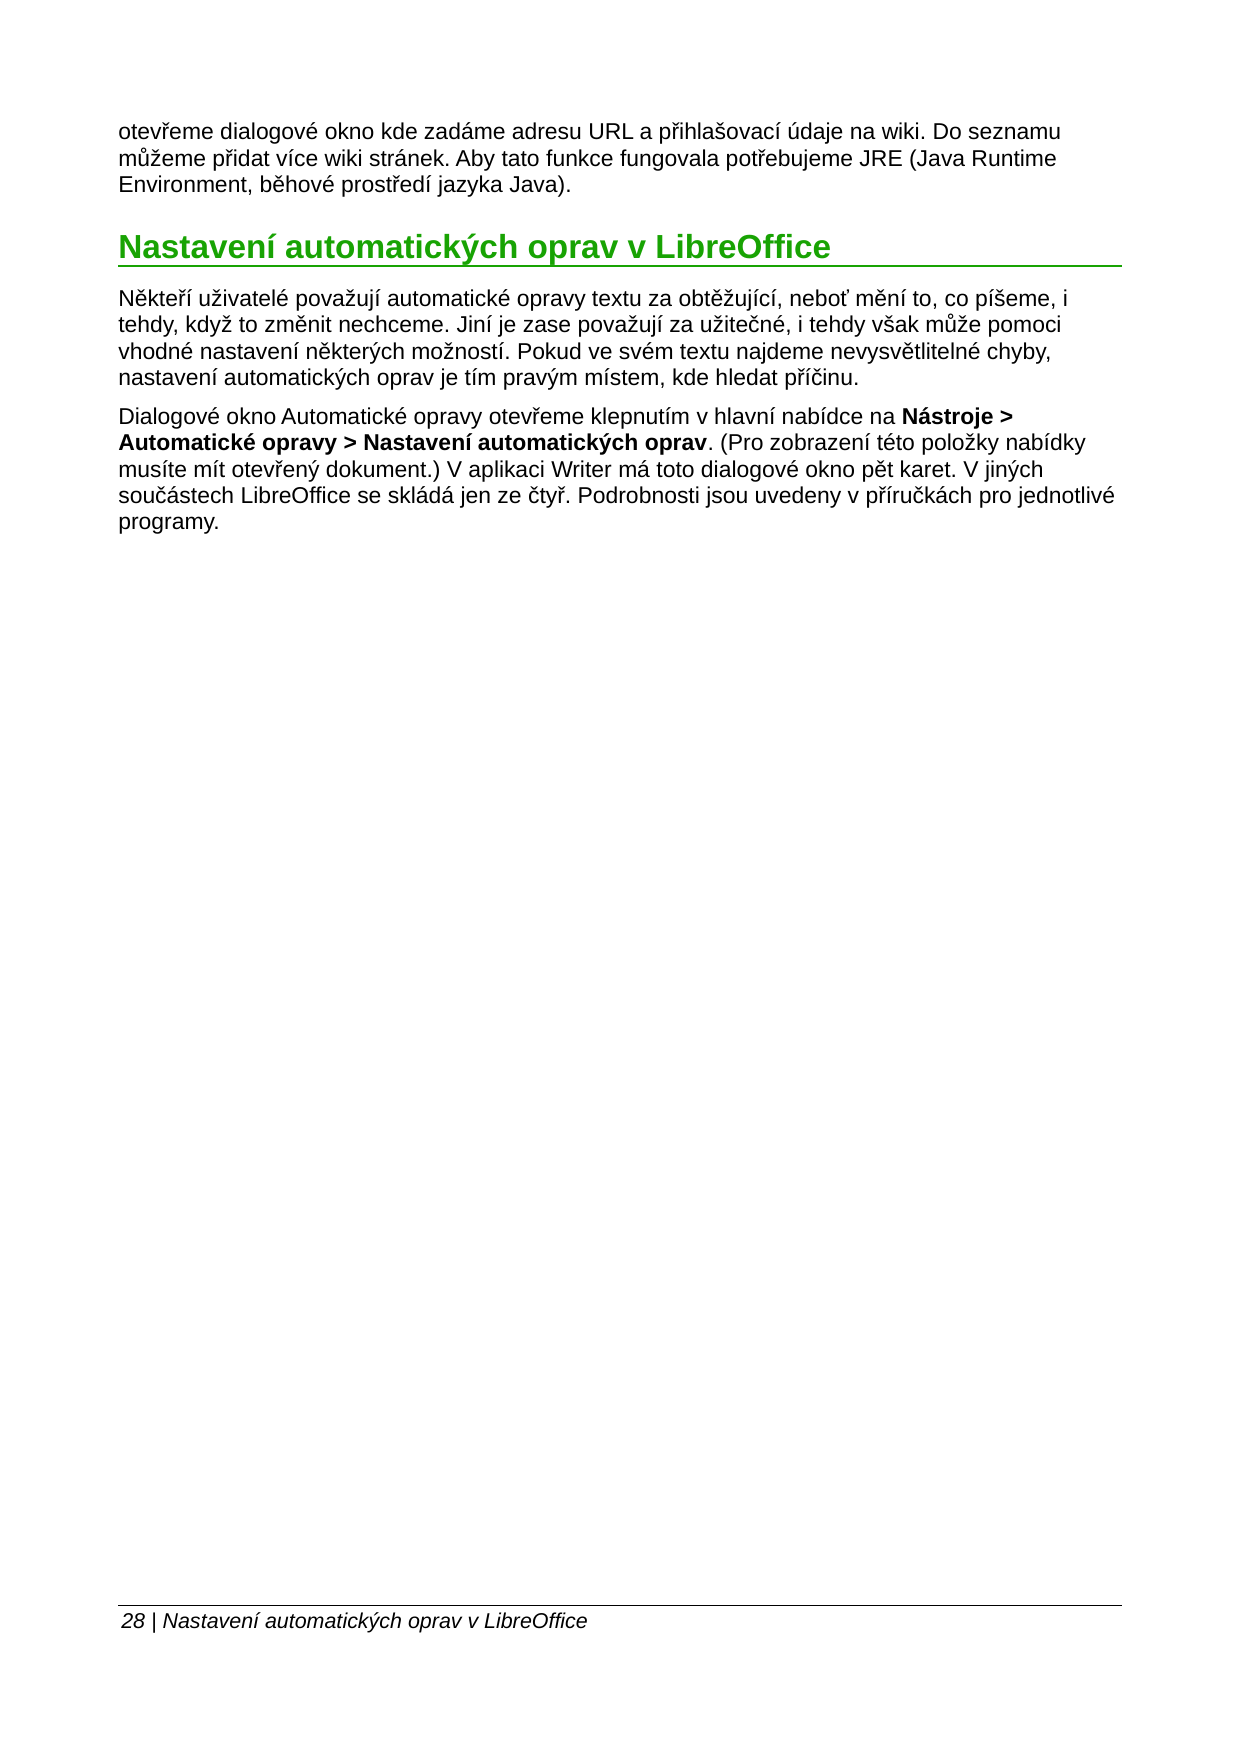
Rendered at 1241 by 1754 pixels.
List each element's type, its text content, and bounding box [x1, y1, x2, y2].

text Někteří uživatelé považují automatické opravy textu za obtěžující, neboť mění to, co píšeme, i tehdy, když to změnit nechceme. Jiní je zase považují za užitečné, i tehdy však může pomoci vhodné nastavení některých možností. Pokud ve svém textu najdeme nevysvětlitelné chyby, nastavení automatických oprav je tím pravým místem, kde hledat příčinu. [118, 285, 1122, 390]
subtitle Nastavení automatických oprav v LibreOffice [118, 227, 1122, 265]
text Dialogové okno Automatické opravy otevřeme klepnutím v hlavní nabídce na Nástroje > Automatické opravy > Nastavení automatických oprav. (Pro zobrazení této položky nabídky musíte mít otevřený dokument.) V aplikaci Writer má toto dialogové okno pět karet. V jiných součástech LibreOffice se skládá jen ze čtyř. Podrobnosti jsou uvedeny v příručkách pro jednotlivé programy. [118, 403, 1122, 534]
text otevřeme dialogové okno kde zadáme adresu URL a přihlašovací údaje na wiki. Do seznamu můžeme přidat více wiki stránek. Aby tato funkce fungovala potřebujeme JRE (Java Runtime Environment, běhové prostředí jazyka Java). [118, 118, 1122, 197]
